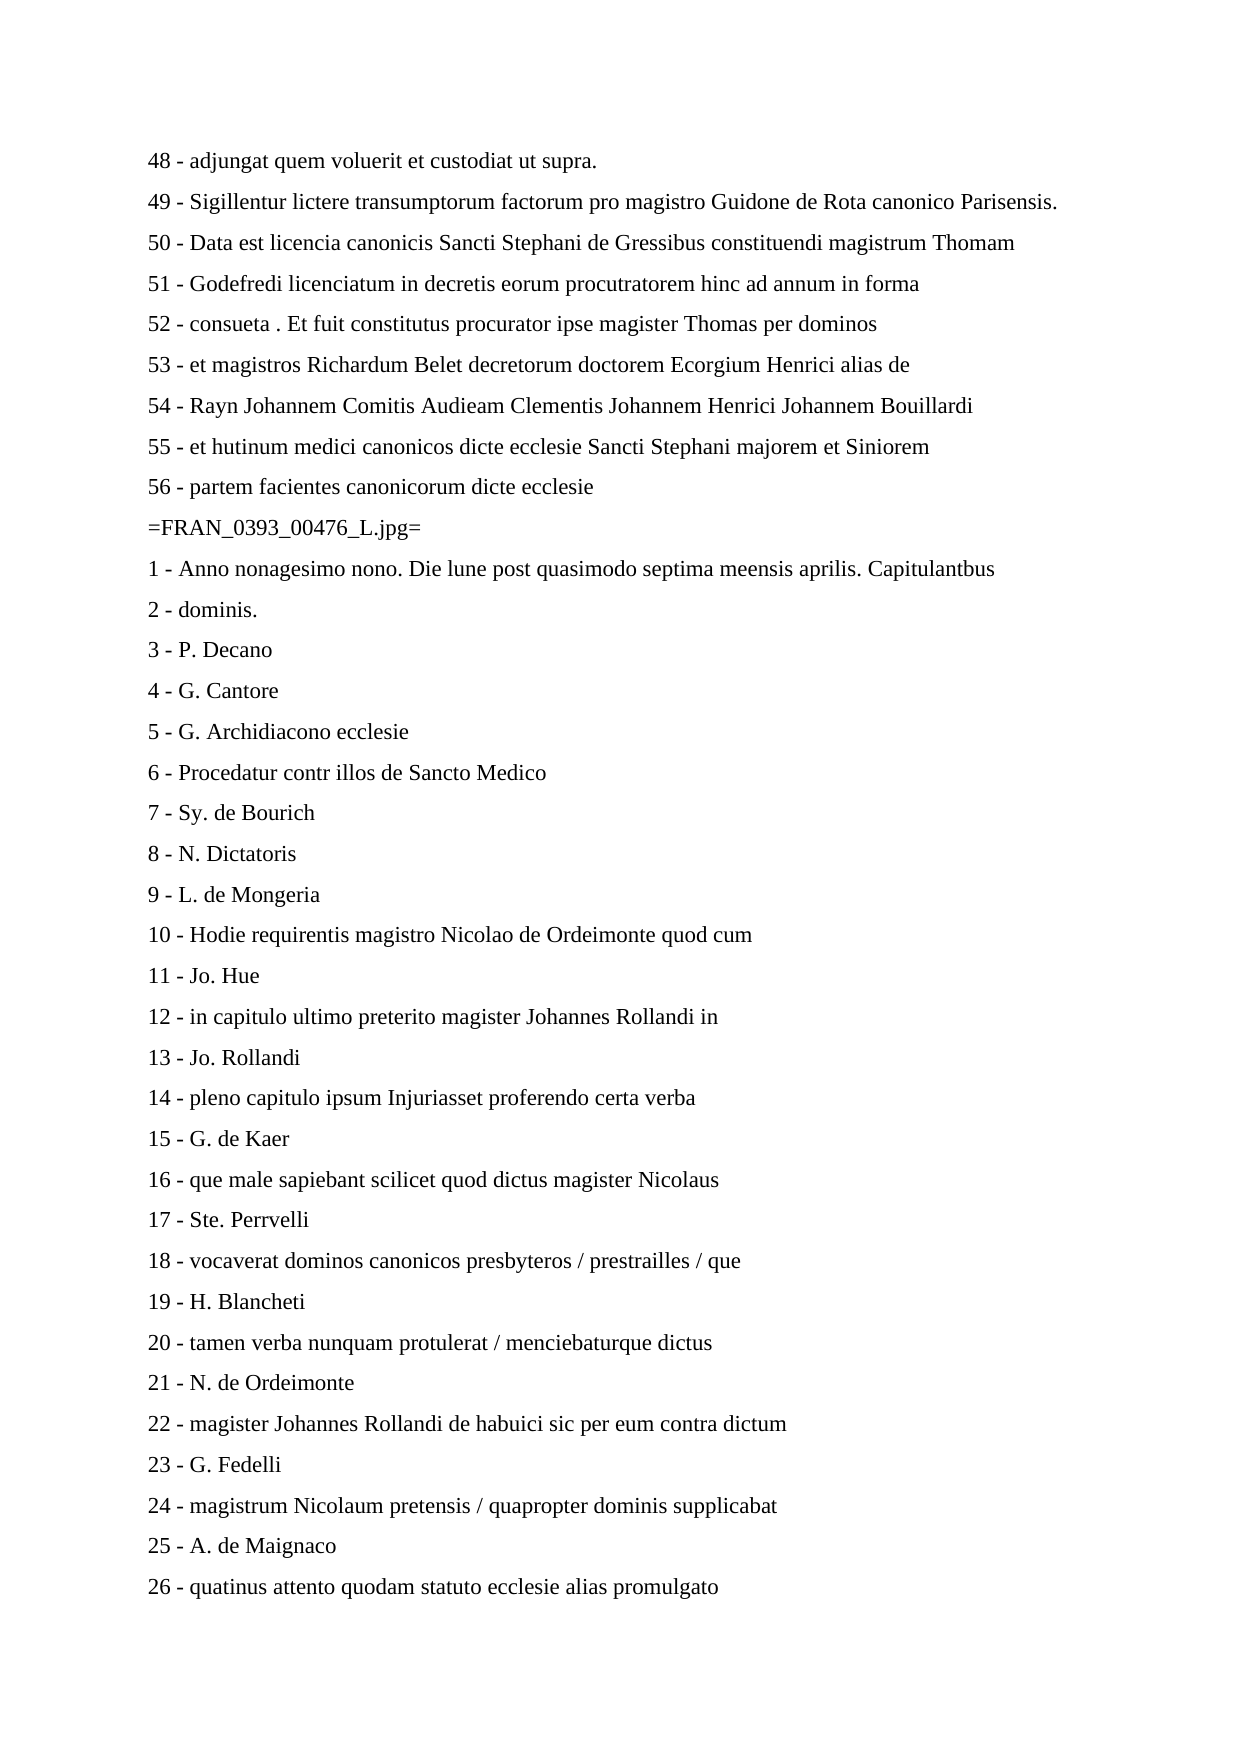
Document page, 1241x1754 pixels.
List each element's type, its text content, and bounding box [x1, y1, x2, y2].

text 24 - magistrum Nicolaum pretensis / quapropter dominis supplicabat [148, 1492, 1093, 1518]
text 16 - que male sapiebant scilicet quod dictus magister Nicolaus [148, 1166, 1093, 1192]
text 7 - Sy. de Bourich [148, 799, 1093, 826]
text 23 - G. Fedelli [148, 1451, 1093, 1477]
text 51 - Godefredi licenciatum in decretis eorum procutratorem hinc ad annum in forma [148, 270, 1093, 296]
text 52 - consueta . Et fuit constitutus procurator ipse magister Thomas per dominos [148, 311, 1093, 337]
text 56 - partem facientes canonicorum dicte ecclesie [148, 473, 1093, 500]
text 15 - G. de Kaer [148, 1125, 1093, 1151]
text 13 - Jo. Rollandi [148, 1044, 1093, 1070]
text 11 - Jo. Hue [148, 962, 1093, 988]
text 26 - quatinus attento quodam statuto ecclesie alias promulgato [148, 1573, 1093, 1599]
text 4 - G. Cantore [148, 677, 1093, 703]
text 10 - Hodie requirentis magistro Nicolao de Ordeimonte quod cum [148, 921, 1093, 948]
text 20 - tamen verba nunquam protulerat / menciebaturque dictus [148, 1329, 1093, 1355]
text 25 - A. de Maignaco [148, 1532, 1093, 1559]
text 49 - Sigillentur lictere transumptorum factorum pro magistro Guidone de Rota canonico Parisensis. [148, 188, 1093, 215]
text 9 - L. de Mongeria [148, 881, 1093, 907]
text 12 - in capitulo ultimo preterito magister Johannes Rollandi in [148, 1003, 1093, 1029]
text 22 - magister Johannes Rollandi de habuici sic per eum contra dictum [148, 1410, 1093, 1437]
text 17 - Ste. Perrvelli [148, 1207, 1093, 1233]
text 18 - vocaverat dominos canonicos presbyteros / prestrailles / que [148, 1247, 1093, 1274]
text 21 - N. de Ordeimonte [148, 1369, 1093, 1396]
text 2 - dominis. [148, 596, 1093, 622]
text 8 - N. Dictatoris [148, 840, 1093, 866]
text 54 - Rayn Johannem Comitis Audieam Clementis Johannem Henrici Johannem Bouillardi [148, 392, 1093, 418]
text 5 - G. Archidiacono ecclesie [148, 718, 1093, 744]
text 14 - pleno capitulo ipsum Injuriasset proferendo certa verba [148, 1084, 1093, 1111]
text =FRAN_0393_00476_L.jpg= [148, 514, 1093, 541]
text 55 - et hutinum medici canonicos dicte ecclesie Sancti Stephani majorem et Siniorem [148, 433, 1093, 459]
text 48 - adjungat quem voluerit et custodiat ut supra. [148, 148, 1093, 174]
text 19 - H. Blancheti [148, 1288, 1093, 1314]
text 1 - Anno nonagesimo nono. Die lune post quasimodo septima meensis aprilis. Capitulantbus [148, 555, 1093, 581]
text 6 - Procedatur contr illos de Sancto Medico [148, 758, 1093, 785]
text 50 - Data est licencia canonicis Sancti Stephani de Gressibus constituendi magistrum Thomam [148, 229, 1093, 255]
text 53 - et magistros Richardum Belet decretorum doctorem Ecorgium Henrici alias de [148, 351, 1093, 378]
text 3 - P. Decano [148, 636, 1093, 663]
